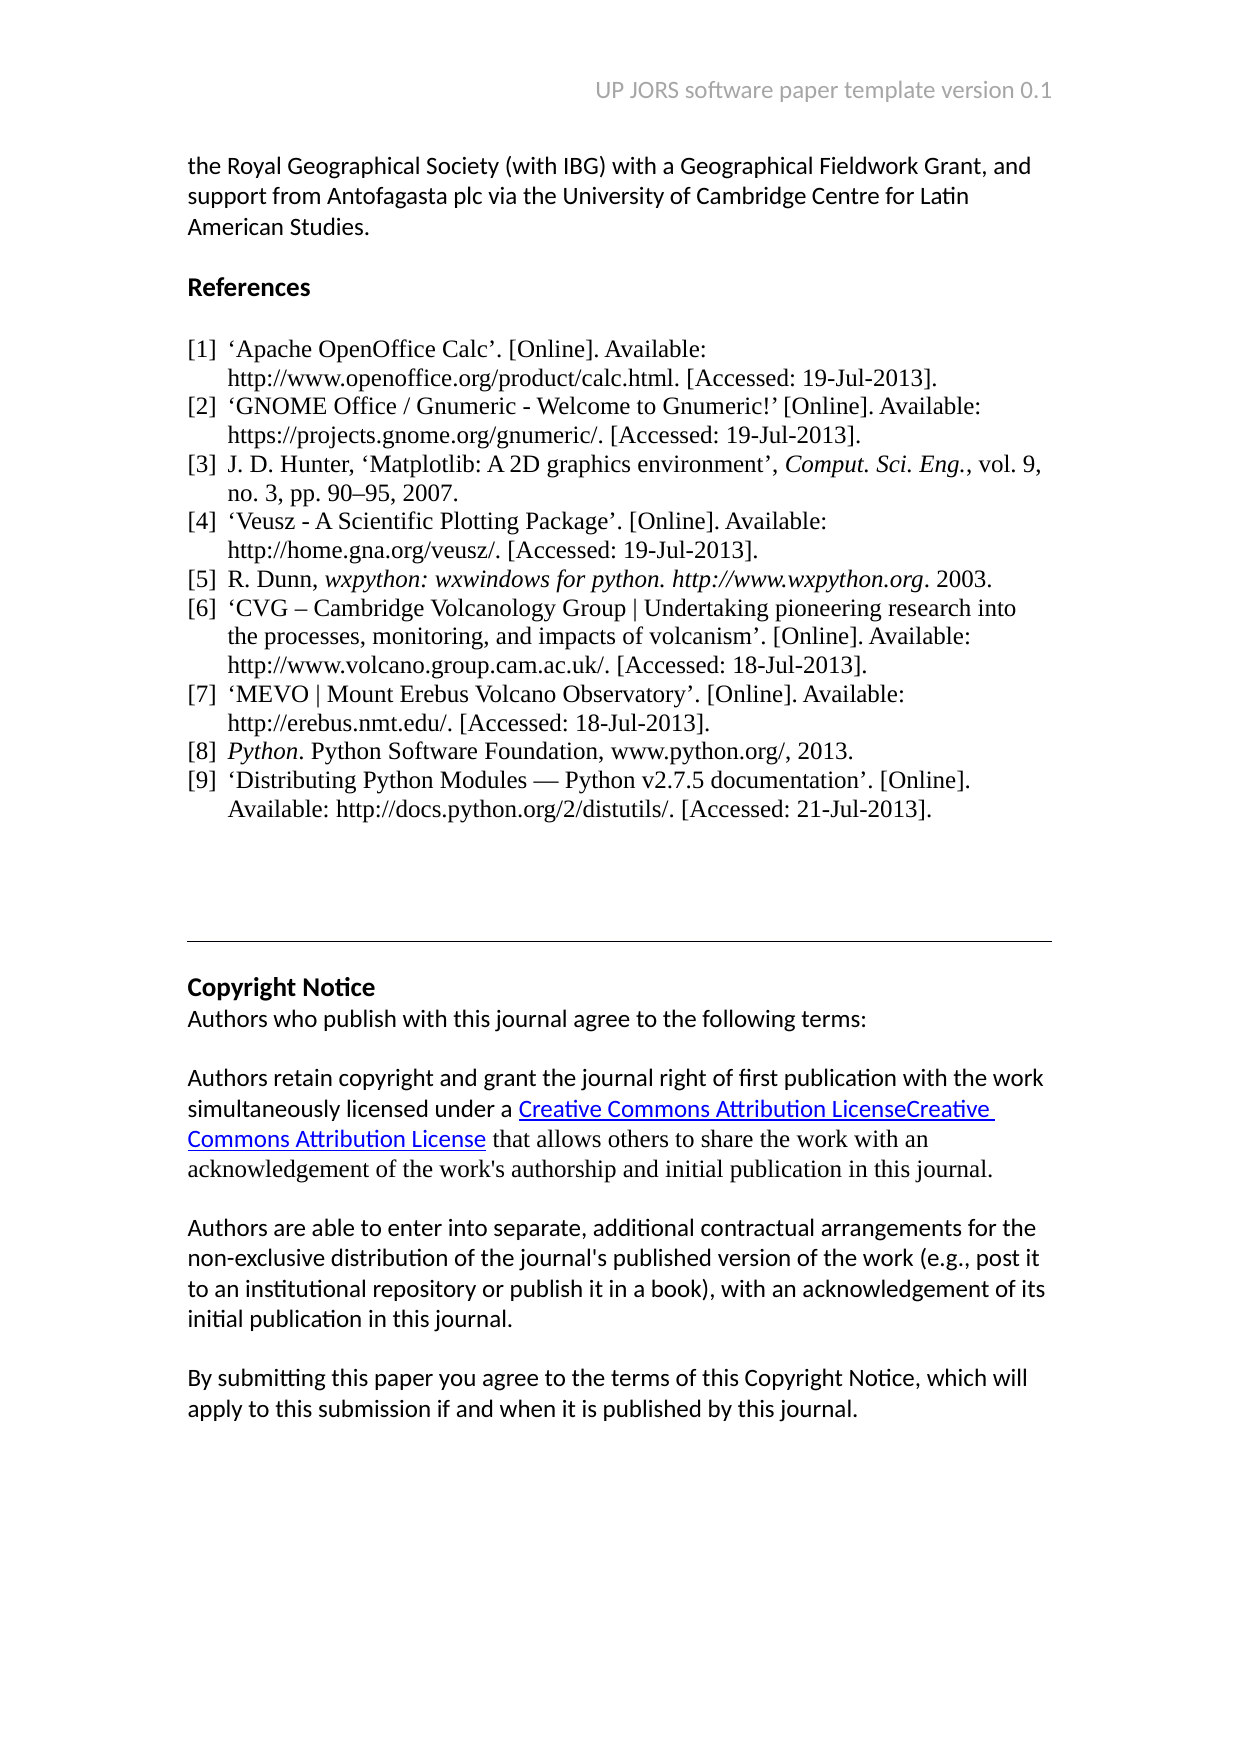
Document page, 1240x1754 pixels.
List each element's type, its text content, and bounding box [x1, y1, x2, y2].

text [3] J. D. Hunter, ‘Matplotlib: A 2D graphics environment’, Comput. Sci. Eng., vol. 9, no. 3, pp. 90–95, 2007. [187, 449, 1052, 506]
text the Royal Geographical Society (with IBG) with a Geographical Fieldwork Grant, and support from Antofagasta plc via the University of Cambridge Centre for Latin American Studies. [187, 150, 1052, 242]
text [7] ‘MEVO | Mount Erebus Volcano Observatory’. [Online]. Available: http://erebus.nmt.edu/. [Accessed: 18-Jul-2013]. [187, 679, 1052, 736]
text [5] R. Dunn, wxpython: wxwindows for python. http://www.wxpython.org. 2003. [187, 564, 1052, 593]
text [6] ‘CVG – Cambridge Volcanology Group | Undertaking pioneering research into the processes, monitoring, and impacts of volcanism’. [Online]. Available: http://www.volcano.group.cam.ac.uk/. [Accessed: 18-Jul-2013]. [187, 593, 1052, 679]
text [1] ‘Apache OpenOffice Calc’. [Online]. Available: http://www.openoffice.org/product/calc.html. [Accessed: 19-Jul-2013]. [187, 334, 1052, 391]
text References [187, 270, 1052, 303]
text Authors retain copyright and grant the journal right of first publication with the work simultaneously licensed under a Creative Commons Attribution LicenseCreative Commons Attribution License that allows others to share the work with an acknowledgement of the work's authorship and initial publication in this journal. [187, 1063, 1052, 1183]
text By submitting this paper you agree to the terms of this Copyright Notice, which will apply to this submission if and when it is published by this journal. [187, 1362, 1052, 1423]
text Authors are able to enter into separate, additional contractual arrangements for the non-exclusive distribution of the journal's published version of the work (e.g., post it to an institutional repository or publish it in a book), with an acknowledgement of its initial publication in this journal. [187, 1212, 1052, 1334]
text [9] ‘Distributing Python Modules — Python v2.7.5 documentation’. [Online]. Available: http://docs.python.org/2/distutils/. [Accessed: 21-Jul-2013]. [187, 765, 1052, 823]
text [2] ‘GNOME Office / Gnumeric - Welcome to Gnumeric!’ [Online]. Available: https://projects.gnome.org/gnumeric/. [Accessed: 19-Jul-2013]. [187, 391, 1052, 449]
text Copyright Notice [187, 970, 1052, 1003]
text Authors who publish with this journal agree to the following terms: [187, 1003, 1052, 1034]
text [8] Python. Python Software Foundation, www.python.org/‎, 2013. [187, 736, 1052, 765]
text [4] ‘Veusz - A Scientific Plotting Package’. [Online]. Available: http://home.gna.org/veusz/. [Accessed: 19-Jul-2013]. [187, 506, 1052, 564]
